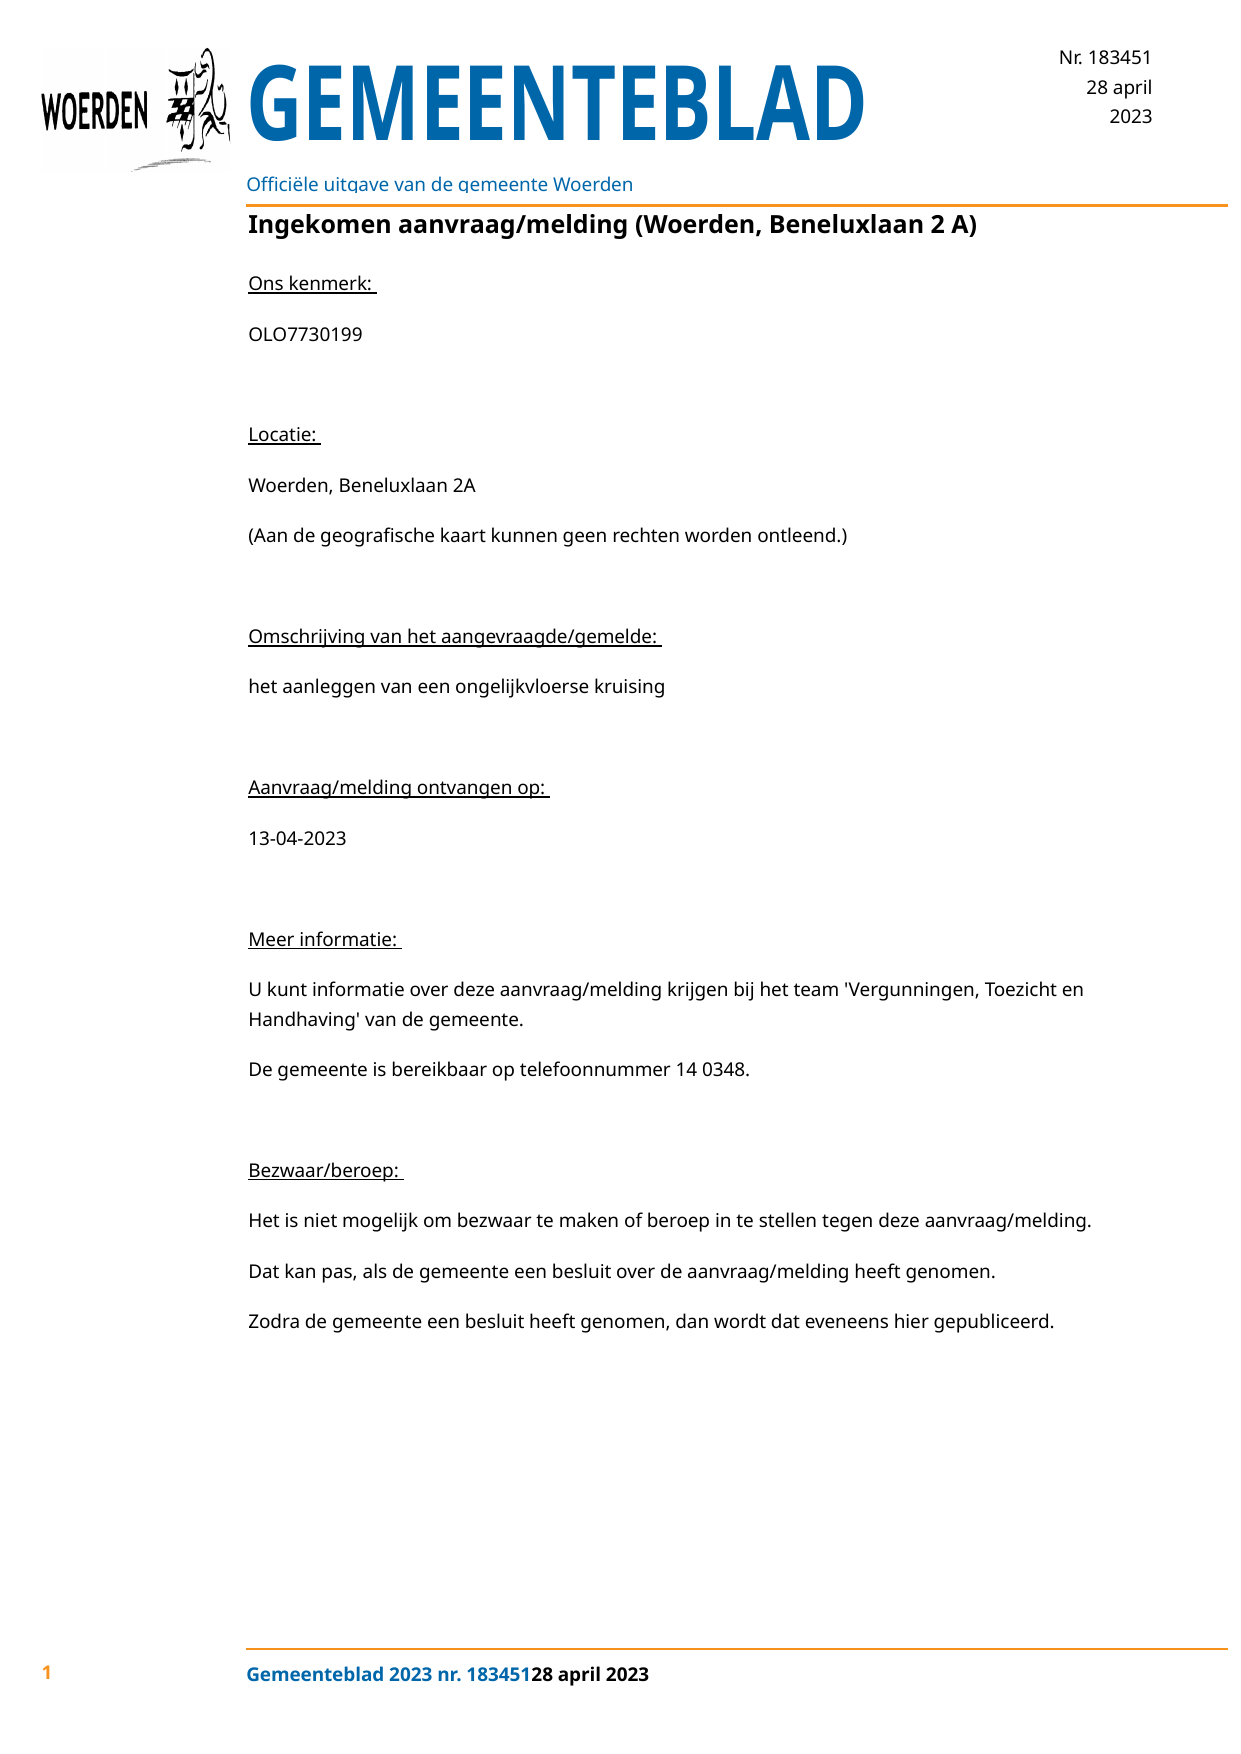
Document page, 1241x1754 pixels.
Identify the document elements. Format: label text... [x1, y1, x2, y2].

text Meer informatie: [248, 926, 1152, 951]
text Bezwaar/beroep: [248, 1157, 1152, 1183]
text Locatie: [248, 422, 1152, 447]
text Het is niet mogelijk om bezwaar te maken of beroep in te stellen tegen deze aanvraag/melding. [248, 1207, 1152, 1233]
text OLO7730199 [248, 321, 1152, 346]
text (Aan de geografische kaart kunnen geen rechten worden ontleend.) [248, 522, 1152, 548]
text Ons kenmerk: [248, 270, 1152, 296]
picture [41, 47, 231, 172]
text Omschrijving van het aangevraagde/gemelde: [248, 623, 1152, 649]
text Ingekomen aanvraag/melding (Woerden, Beneluxlaan 2 A) [248, 207, 1152, 241]
text De gemeente is bereikbaar op telefoonnummer 14 0348. [248, 1056, 1152, 1082]
text het aanleggen van een ongelijkvloerse kruising [248, 674, 1152, 699]
text 13-04-2023 [248, 825, 1152, 851]
text Dat kan pas, als de gemeente een besluit over de aanvraag/melding heeft genomen. [248, 1258, 1152, 1283]
text Aanvraag/melding ontvangen op: [248, 774, 1152, 800]
text U kunt informatie over deze aanvraag/melding krijgen bij het team 'Vergunningen, Toezicht en Handhaving' van de gemeente. [248, 976, 1152, 1031]
text Woerden, Beneluxlaan 2A [248, 472, 1152, 498]
text Zodra de gemeente een besluit heeft genomen, dan wordt dat eveneens hier gepubliceerd. [248, 1308, 1152, 1334]
